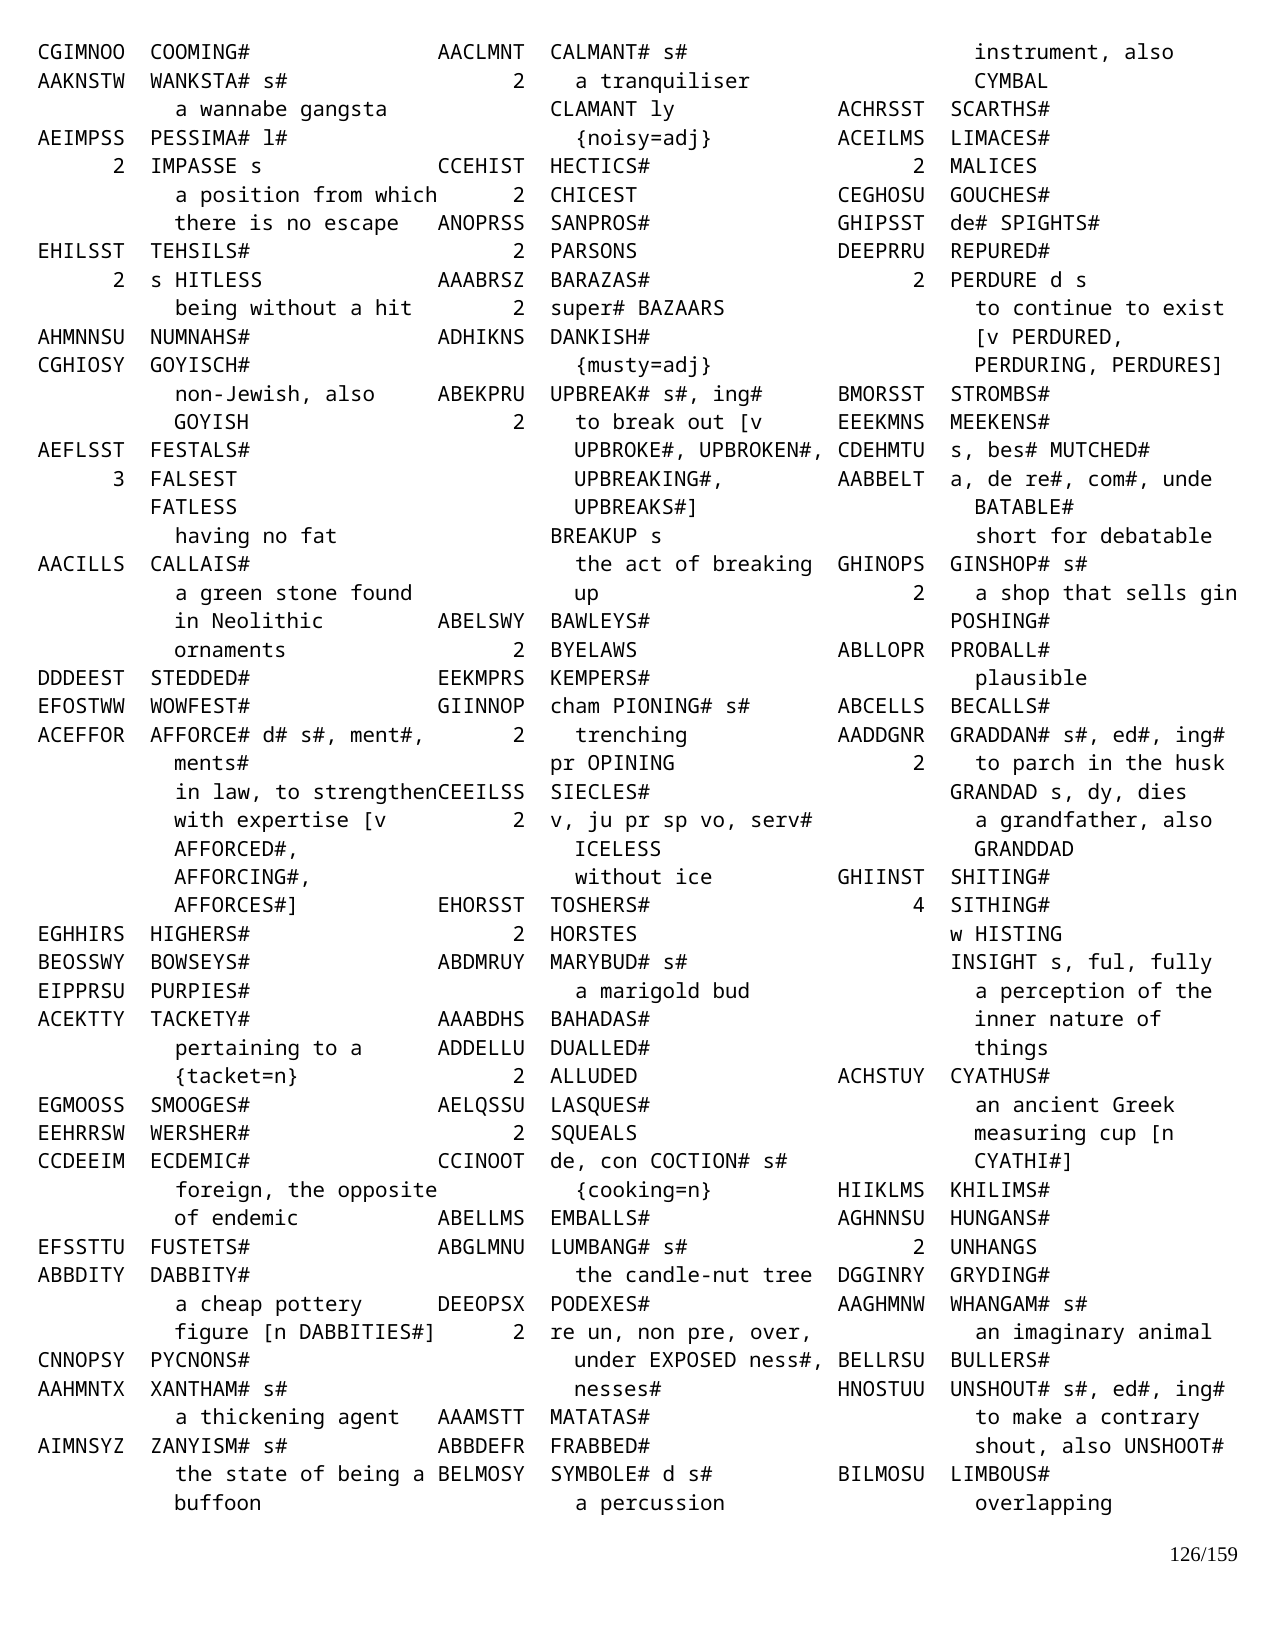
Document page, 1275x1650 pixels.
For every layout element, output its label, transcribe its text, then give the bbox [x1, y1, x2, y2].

text AELQSSU LASQUES# [437, 1090, 837, 1118]
text an imaginary animal [837, 1317, 1237, 1346]
text 2 super# BAZAARS [437, 293, 837, 322]
text DDDEEST STEDDED# [37, 663, 437, 692]
text GHIINST SHITING# [837, 862, 1237, 891]
text POSHING# [837, 606, 1237, 635]
text ACEFFOR AFFORCE# d# s#, ment#, ments# [37, 720, 437, 777]
text CEGHOSU GOUCHES# [837, 180, 1237, 208]
text FATLESS [37, 492, 437, 521]
text ACEKTTY TACKETY# [37, 1004, 437, 1033]
text EFOSTWW WOWFEST# [37, 692, 437, 720]
text having no fat [37, 521, 437, 549]
text 2 SQUEALS [437, 1118, 837, 1147]
text 2 to break out [v UPBROKE#, UPBROKEN#, UPBREAKING#, UPBREAKS#] [437, 407, 837, 521]
text BMORSST STROMBS# [837, 379, 1237, 407]
text HNOSTUU UNSHOUT# s#, ed#, ing# [837, 1374, 1237, 1402]
text GHIPSST de# SPIGHTS# [837, 208, 1237, 237]
text BREAKUP s [437, 521, 837, 549]
text the candle-nut tree [437, 1260, 837, 1289]
text a percussion [437, 1488, 837, 1516]
text a position from which there is no escape [37, 180, 437, 237]
text AHMNNSU NUMNAHS# [37, 322, 437, 350]
text a grandfather, also GRANDDAD [837, 805, 1237, 862]
text AACLMNT CALMANT# s# [437, 37, 837, 66]
text ABBDITY DABBITY# [37, 1260, 437, 1289]
text AAABRSZ BARAZAS# [437, 265, 837, 293]
text EGHHIRS HIGHERS# [37, 919, 437, 947]
text to continue to exist [v PERDURED, PERDURING, PERDURES] [837, 293, 1237, 379]
text the act of breaking up [437, 549, 837, 606]
text ABGLMNU LUMBANG# s# [437, 1232, 837, 1260]
text pertaining to a {tacket=n} [37, 1033, 437, 1090]
text pr OPINING [437, 748, 837, 777]
text to make a contrary shout, also UNSHOOT# [837, 1402, 1237, 1459]
text AAABDHS BAHADAS# [437, 1004, 837, 1033]
text foreign, the opposite of endemic [37, 1175, 437, 1232]
text GHINOPS GINSHOP# s# [837, 549, 1237, 578]
text ADDELLU DUALLED# [437, 1033, 837, 1061]
text EGMOOSS SMOOGES# [37, 1090, 437, 1118]
text HIIKLMS KHILIMS# [837, 1175, 1237, 1203]
text EEEKMNS MEEKENS# [837, 407, 1237, 436]
text INSIGHT s, ful, fully [837, 947, 1237, 976]
text 2 to parch in the husk [837, 748, 1237, 777]
text the state of being a buffoon [37, 1459, 437, 1516]
text a perception of the inner nature of things [837, 976, 1237, 1061]
text ACHSTUY CYATHUS# [837, 1061, 1237, 1090]
text CNNOPSY PYCNONS# [37, 1346, 437, 1374]
text 2 PERDURE d s [837, 265, 1237, 293]
text EHILSST TEHSILS# [37, 237, 437, 265]
text GIINNOP cham PIONING# s# [437, 692, 837, 720]
text CGHIOSY GOYISCH# [37, 350, 437, 379]
text EEHRRSW WERSHER# [37, 1118, 437, 1147]
text ABBDEFR FRABBED# [437, 1431, 837, 1459]
text CCDEEIM ECDEMIC# [37, 1147, 437, 1175]
text 4 SITHING# [837, 891, 1237, 919]
text BELMOSY SYMBOLE# d s# [437, 1459, 837, 1488]
text ABELLMS EMBALLS# [437, 1203, 837, 1232]
text AACILLS CALLAIS# [37, 549, 437, 578]
text {noisy=adj} [437, 123, 837, 151]
text 2 MALICES [837, 151, 1237, 180]
text ABDMRUY MARYBUD# s# [437, 947, 837, 976]
text ACEILMS LIMACES# [837, 123, 1237, 151]
text CDEHMTU s, bes# MUTCHED# [837, 436, 1237, 464]
text EEKMPRS KEMPERS# [437, 663, 837, 692]
text CCINOOT de, con COCTION# s# [437, 1147, 837, 1175]
text ABCELLS BECALLS# [837, 692, 1237, 720]
text w HISTING [837, 919, 1237, 947]
text CCEHIST HECTICS# [437, 151, 837, 180]
text a wannabe gangsta [37, 94, 437, 123]
text AADDGNR GRADDAN# s#, ed#, ing# [837, 720, 1237, 748]
text 2 ALLUDED [437, 1061, 837, 1090]
text CGIMNOO COOMING# [37, 37, 437, 66]
text 2 IMPASSE s [37, 151, 437, 180]
text AAGHMNW WHANGAM# s# [837, 1289, 1237, 1317]
text ABEKPRU UPBREAK# s#, ing# [437, 379, 837, 407]
text {musty=adj} [437, 350, 837, 379]
text 2 re un, non pre, over, under EXPOSED ness#, nesses# [437, 1317, 837, 1402]
text AIMNSYZ ZANYISM# s# [37, 1431, 437, 1459]
text BEOSSWY BOWSEYS# [37, 947, 437, 976]
text ABLLOPR PROBALL# [837, 635, 1237, 663]
text plausible [837, 663, 1237, 692]
text short for debatable [837, 521, 1237, 549]
text overlapping [837, 1488, 1237, 1516]
text 3 FALSEST [37, 464, 437, 492]
text 2 s HITLESS [37, 265, 437, 293]
text CLAMANT ly [437, 94, 837, 123]
text AEIMPSS PESSIMA# l# [37, 123, 437, 151]
text ADHIKNS DANKISH# [437, 322, 837, 350]
text 2 trenching [437, 720, 837, 748]
text EFSSTTU FUSTETS# [37, 1232, 437, 1260]
text a cheap pottery figure [n DABBITIES#] [37, 1289, 437, 1346]
text {cooking=n} [437, 1175, 837, 1203]
text ACHRSST SCARTHS# [837, 94, 1237, 123]
text 2 a shop that sells gin [837, 578, 1237, 606]
text ANOPRSS SANPROS# [437, 208, 837, 237]
text 2 HORSTES [437, 919, 837, 947]
text EHORSST TOSHERS# [437, 891, 837, 919]
text 2 CHICEST [437, 180, 837, 208]
text AAKNSTW WANKSTA# s# [37, 66, 437, 94]
text 2 BYELAWS [437, 635, 837, 663]
text AGHNNSU HUNGANS# [837, 1203, 1237, 1232]
text AAAMSTT MATATAS# [437, 1402, 837, 1431]
text ABELSWY BAWLEYS# [437, 606, 837, 635]
text 2 UNHANGS [837, 1232, 1237, 1260]
text DGGINRY GRYDING# [837, 1260, 1237, 1289]
text GRANDAD s, dy, dies [837, 777, 1237, 805]
text EIPPRSU PURPIES# [37, 976, 437, 1004]
text DEEOPSX PODEXES# [437, 1289, 837, 1317]
text in law, to strengthen with expertise [v AFFORCED#, AFFORCING#, AFFORCES#] [37, 777, 437, 919]
text non-Jewish, also GOYISH [37, 379, 437, 436]
text BILMOSU LIMBOUS# [837, 1459, 1237, 1488]
text 2 PARSONS [437, 237, 837, 265]
text CEEILSS SIECLES# [437, 777, 837, 805]
text DEEPRRU REPURED# [837, 237, 1237, 265]
text instrument, also CYMBAL [837, 37, 1237, 94]
text AAHMNTX XANTHAM# s# [37, 1374, 437, 1402]
text a green stone found in Neolithic ornaments [37, 578, 437, 663]
text an ancient Greek measuring cup [n CYATHI#] [837, 1090, 1237, 1175]
text a marigold bud [437, 976, 837, 1004]
text a thickening agent [37, 1402, 437, 1431]
text 2 v, ju pr sp vo, serv# ICELESS [437, 805, 837, 862]
text BELLRSU BULLERS# [837, 1346, 1237, 1374]
text 2 a tranquiliser [437, 66, 837, 94]
text AABBELT a, de re#, com#, unde BATABLE# [837, 464, 1237, 521]
text being without a hit [37, 293, 437, 322]
text AEFLSST FESTALS# [37, 436, 437, 464]
text without ice [437, 862, 837, 891]
